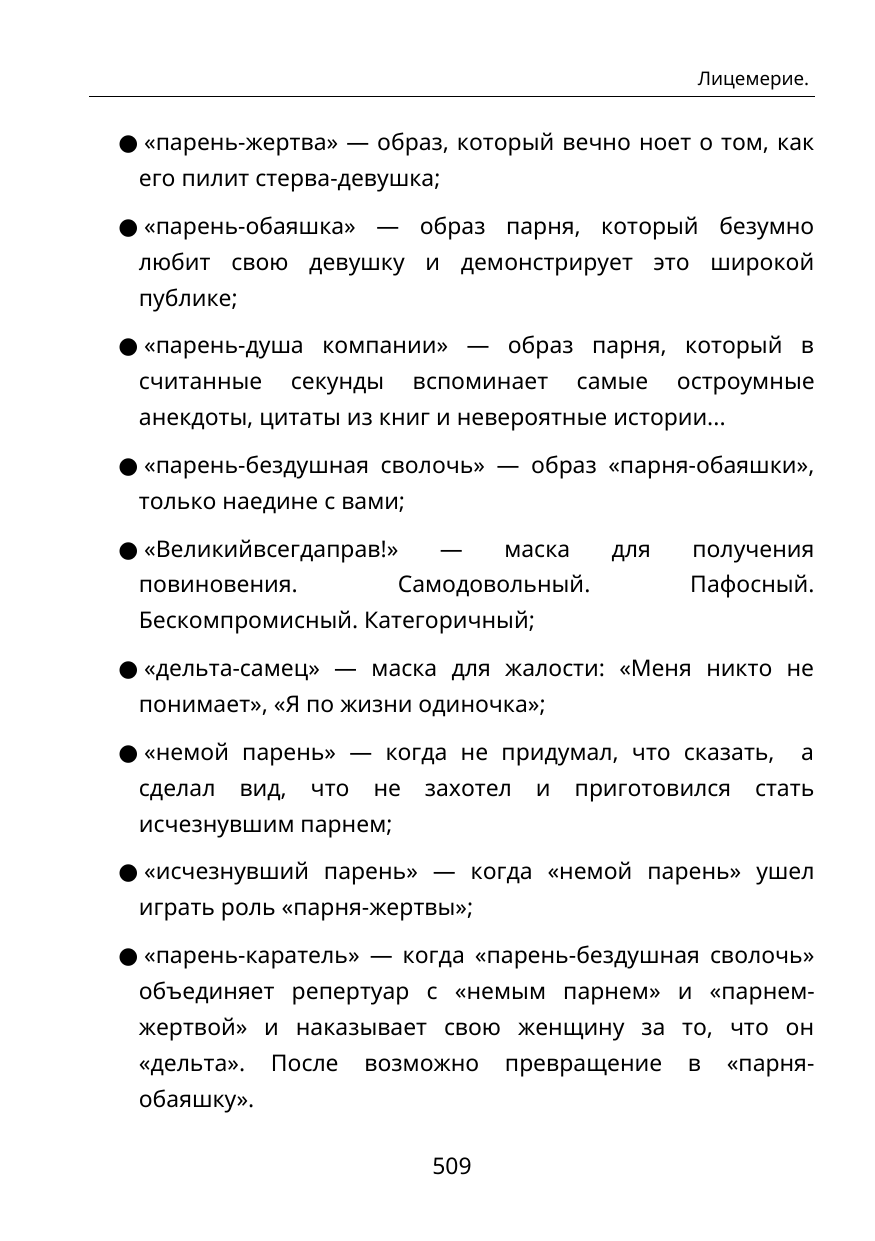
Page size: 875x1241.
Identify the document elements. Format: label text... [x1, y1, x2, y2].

list «парень-жертва» — образ, который вечно ноет о том, как его пилит стерва-девушка; [118, 126, 815, 193]
list «парень-обаяшка» — образ парня, который безумно любит свою девушку и демонстрирует это широкой публике; [118, 210, 815, 313]
list «немой парень» — когда не придумал, что сказать, а сделал вид, что не захотел и приготовился стать исчезнувшим парнем; [118, 736, 815, 839]
list «дельта-самец» — маска для жалости: «Меня никто не понимает», «Я по жизни одиночка»; [118, 652, 815, 719]
list «парень-душа компании» — образ парня, который в считанные секунды вспоминает самые остроумные анекдоты, цитаты из книг и невероятные истории... [118, 329, 815, 432]
list «парень-каратель» — когда «парень-бездушная сволочь» объединяет репертуар с «немым парнем» и «парнем-жертвой» и наказывает свою женщину за то, что он «дельта». После возможно превращение в «парня-обаяшку». [118, 939, 815, 1114]
list «исчезнувший парень» — когда «немой парень» ушел играть роль «парня-жертвы»; [118, 855, 815, 922]
list «парень-бездушная сволочь» — образ «парня-обаяшки», только наедине с вами; [118, 449, 815, 516]
list «Великийвсегдаправ!» — маска для получения повиновения. Самодовольный. Пафосный. Бескомпромисный. Категоричный; [118, 532, 815, 636]
